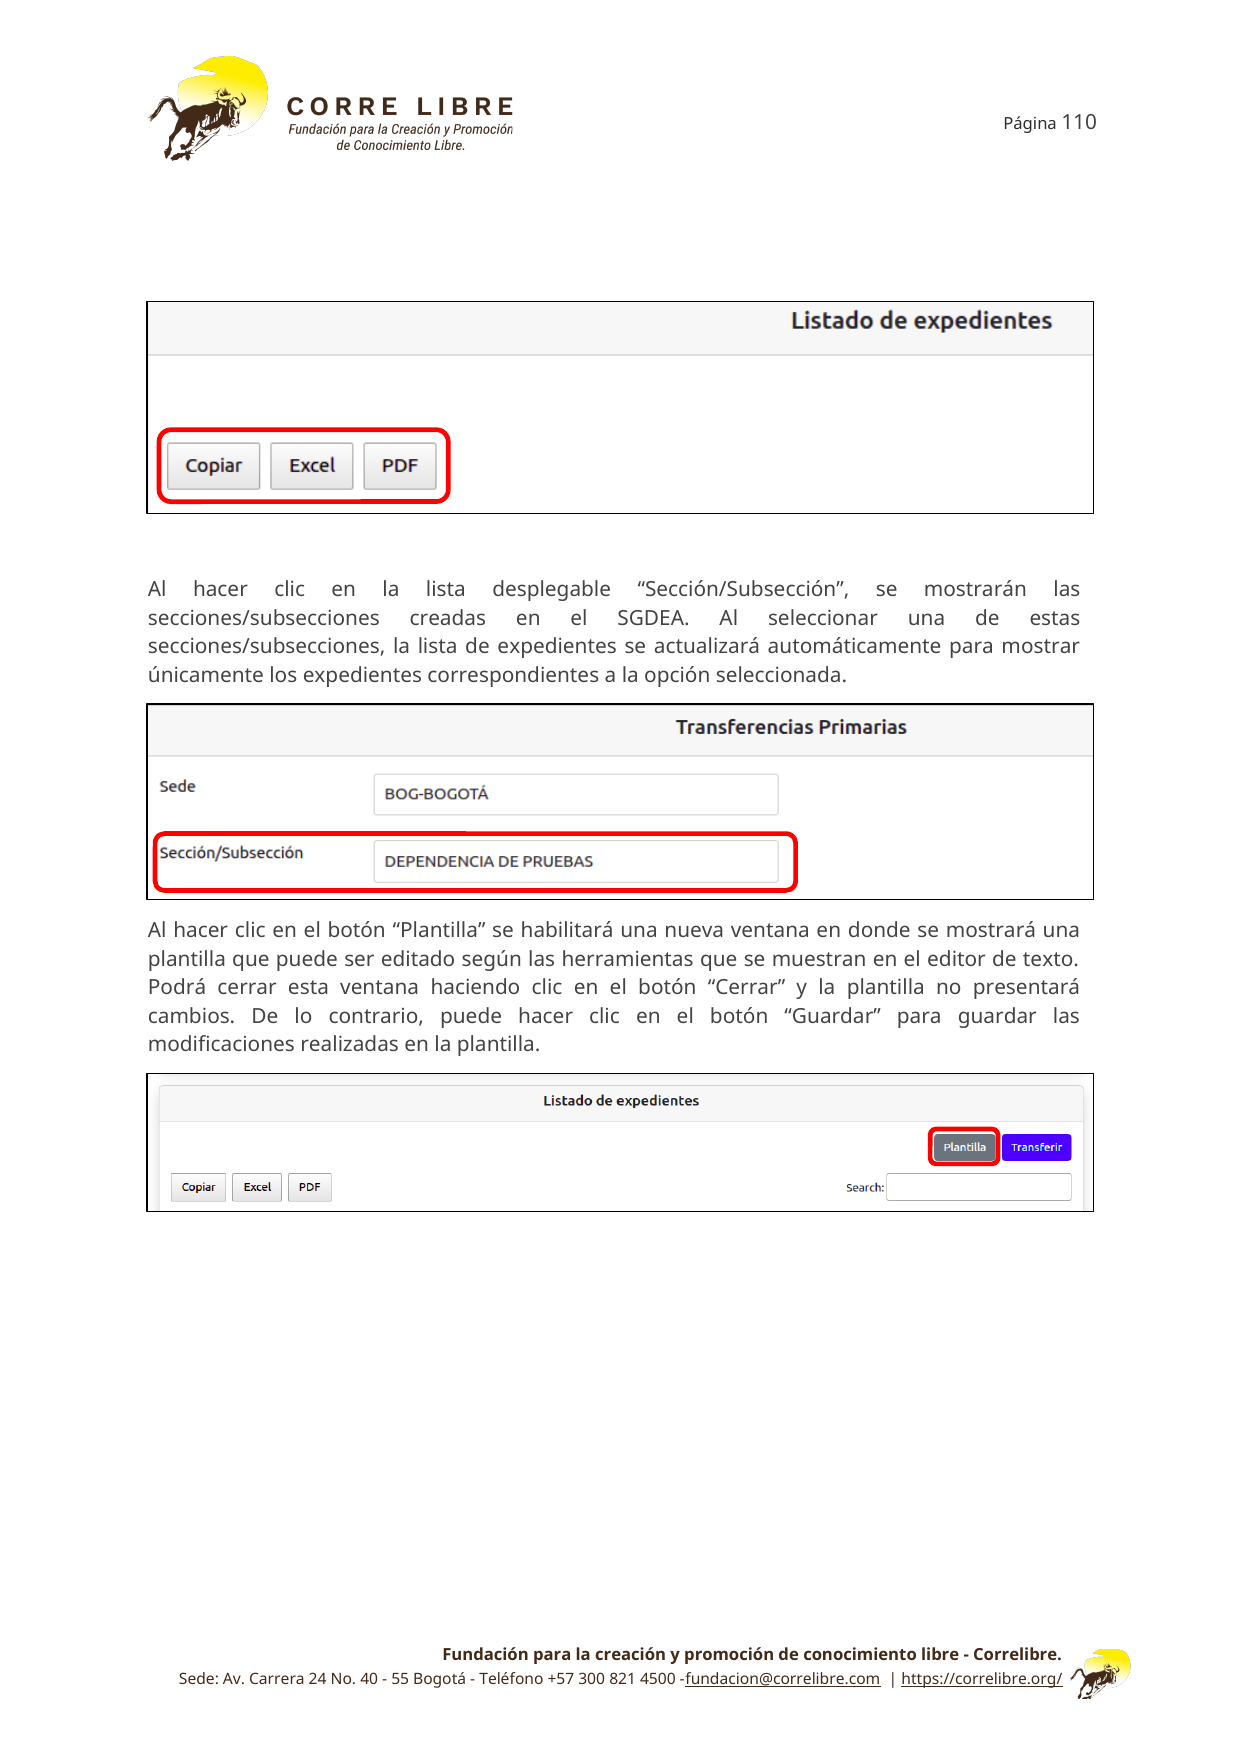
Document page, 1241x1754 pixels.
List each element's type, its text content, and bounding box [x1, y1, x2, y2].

text Al hacer clic en la lista desplegable “Sección/Subsección”, se mostrarán las secciones/subsecciones creadas en el SGDEA. Al seleccionar una de estas secciones/subsecciones, la lista de expedientes se actualizará automáticamente para mostrar únicamente los expedientes correspondientes a la opción seleccionada. [148, 574, 1081, 688]
picture [148, 1074, 1093, 1211]
picture [148, 302, 1093, 513]
text Al hacer clic en el botón “Plantilla” se habilitará una nueva ventana en donde se mostrará una plantilla que puede ser editado según las herramientas que se muestran en el editor de texto. Podrá cerrar esta ventana haciendo clic en el botón “Cerrar” y la plantilla no presentará cambios. De lo contrario, puede hacer clic en el botón “Guardar” para guardar las modificaciones realizadas en la plantilla. [148, 915, 1081, 1058]
picture [148, 705, 1093, 899]
picture [1069, 1649, 1134, 1699]
picture [147, 56, 513, 161]
